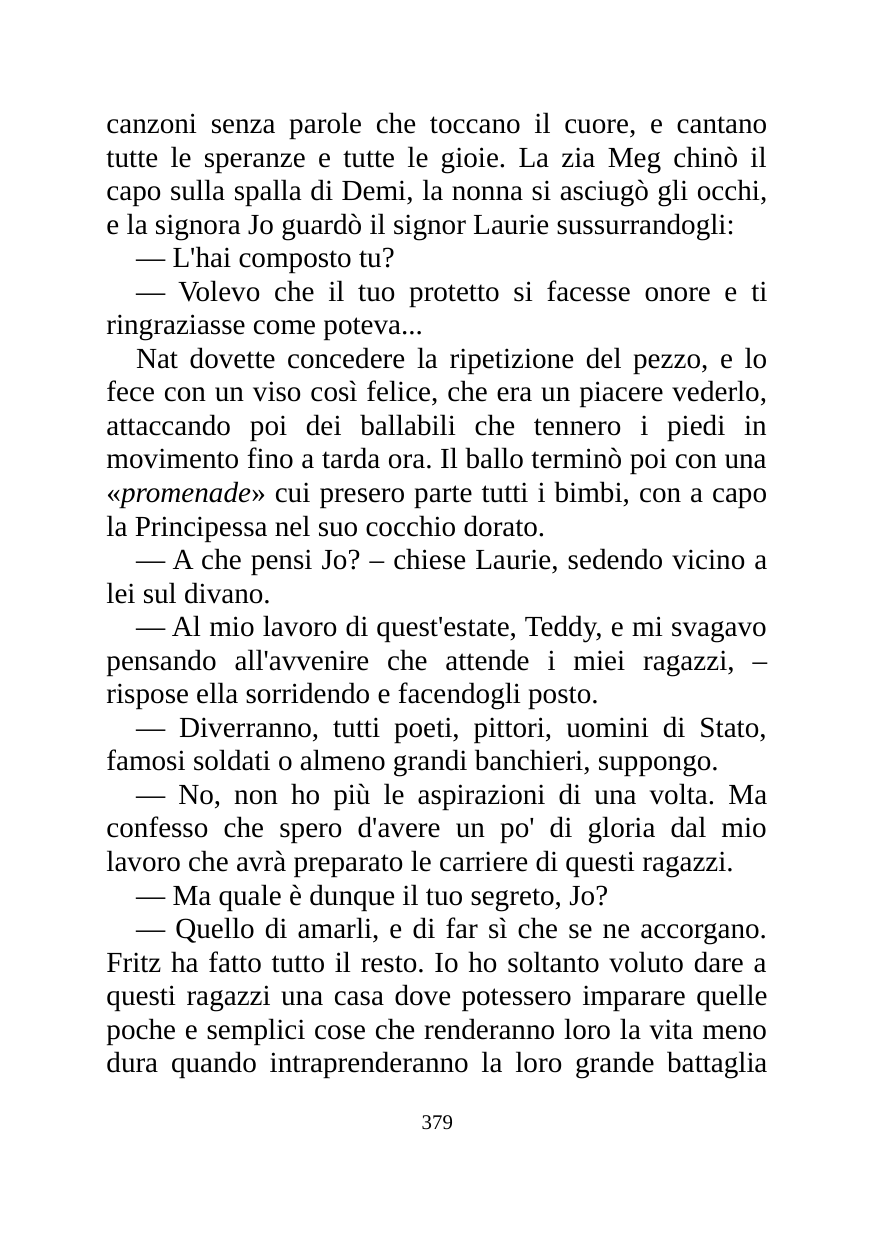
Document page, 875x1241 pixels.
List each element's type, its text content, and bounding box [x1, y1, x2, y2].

text — Diverranno, tutti poeti, pittori, uomini di Stato, famosi soldati o almeno grandi banchieri, suppongo. [106, 710, 768, 777]
text — A che pensi Jo? – chiese Laurie, sedendo vicino a lei sul divano. [106, 542, 768, 609]
text — Quello di amarli, e di far sì che se ne accorgano. Fritz ha fatto tutto il resto. Io ho soltanto voluto dare a questi ragazzi una casa dove potessero imparare quelle poche e semplici cose che renderanno loro la vita meno dura quando intraprenderanno la loro grande battaglia [106, 911, 768, 1079]
text canzoni senza parole che toccano il cuore, e cantano tutte le speranze e tutte le gioie. La zia Meg chinò il capo sulla spalla di Demi, la nonna si asciugò gli occhi, e la signora Jo guardò il signor Laurie sussurrandogli: [106, 106, 768, 240]
text — L'hai composto tu? [106, 240, 768, 274]
text — Al mio lavoro di quest'estate, Teddy, e mi svagavo pensando all'avvenire che attende i miei ragazzi, – rispose ella sorridendo e facendogli posto. [106, 609, 768, 710]
text — No, non ho più le aspirazioni di una volta. Ma confesso che spero d'avere un po' di gloria dal mio lavoro che avrà preparato le carriere di questi ragazzi. [106, 777, 768, 878]
text — Volevo che il tuo protetto si facesse onore e ti ringraziasse come poteva... [106, 274, 768, 341]
text — Ma quale è dunque il tuo segreto, Jo? [106, 878, 768, 911]
text Nat dovette concedere la ripetizione del pezzo, e lo fece con un viso così felice, che era un piacere vederlo, attaccando poi dei ballabili che tennero i piedi in movimento fino a tarda ora. Il ballo terminò poi con una «promenade» cui presero parte tutti i bimbi, con a capo la Principessa nel suo cocchio dorato. [106, 341, 768, 542]
